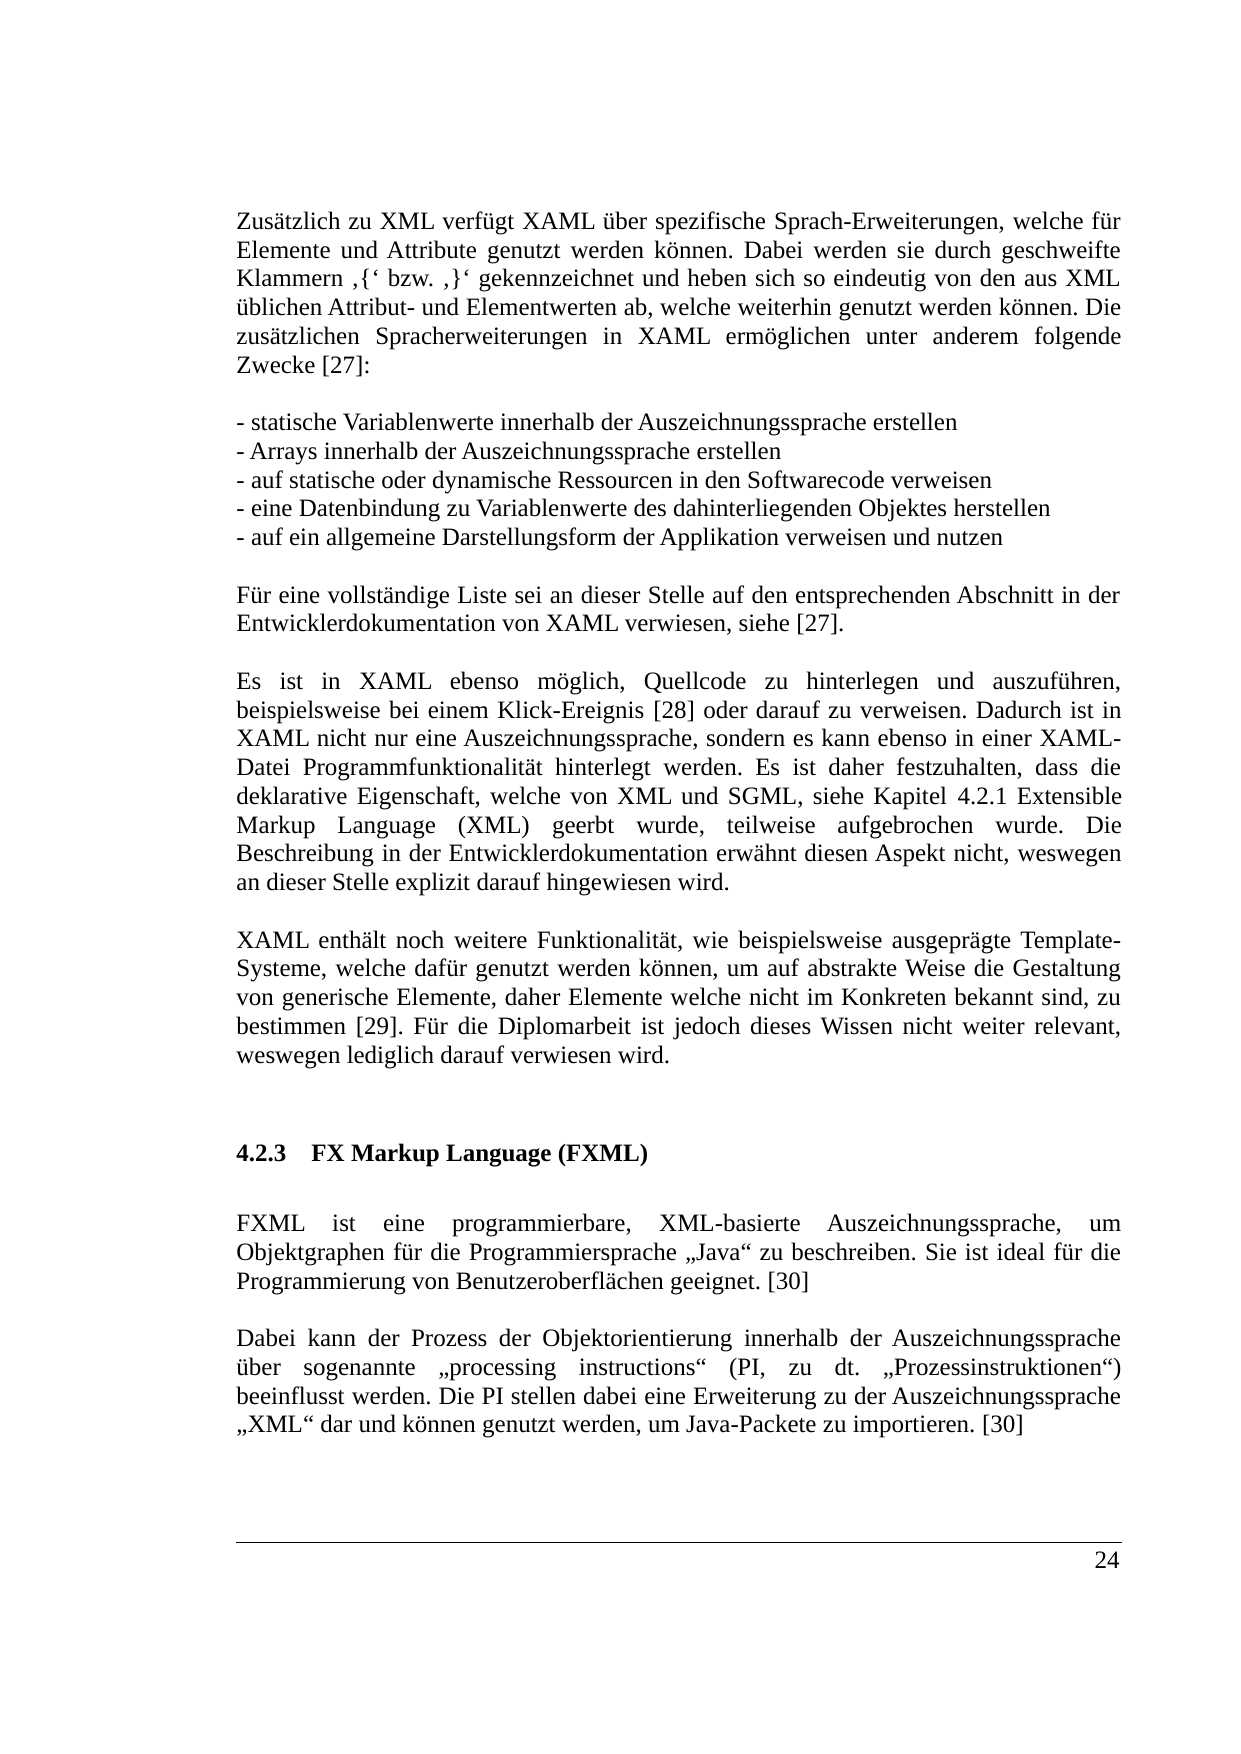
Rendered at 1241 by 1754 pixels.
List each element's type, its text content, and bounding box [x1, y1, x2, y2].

text Für eine vollständige Liste sei an dieser Stelle auf den entsprechenden Abschnitt in der Entwicklerdokumentation von XAML verwiesen, siehe [27]. [236, 580, 1122, 637]
text XAML enthält noch weitere Funktionalität, wie beispielsweise ausgeprägte Template-Systeme, welche dafür genutzt werden können, um auf abstrakte Weise die Gestaltung von generische Elemente, daher Elemente welche nicht im Konkreten bekannt sind, zu bestimmen [29]. Für die Diplomarbeit ist jedoch dieses Wissen nicht weiter relevant, weswegen lediglich darauf verwiesen wird. [236, 925, 1122, 1068]
text - eine Datenbindung zu Variablenwerte des dahinterliegenden Objektes herstellen [236, 493, 1122, 522]
subtitle FX Markup Language (FXML) [236, 1138, 1122, 1167]
text - statische Variablenwerte innerhalb der Auszeichnungssprache erstellen [236, 407, 1122, 436]
text - Arrays innerhalb der Auszeichnungssprache erstellen [236, 436, 1122, 465]
text Dabei kann der Prozess der Objektorientierung innerhalb der Auszeichnungssprache über sogenannte „processing instructions“ (PI, zu dt. „Prozessinstruktionen“) beeinflusst werden. Die PI stellen dabei eine Erweiterung zu der Auszeichnungssprache „XML“ dar und können genutzt werden, um Java-Packete zu importieren. [30] [236, 1323, 1122, 1438]
text - auf statische oder dynamische Ressourcen in den Softwarecode verweisen [236, 465, 1122, 493]
text Es ist in XAML ebenso möglich, Quellcode zu hinterlegen und auszuführen, beispielsweise bei einem Klick-Ereignis [28] oder darauf zu verweisen. Dadurch ist in XAML nicht nur eine Auszeichnungssprache, sondern es kann ebenso in einer XAML-Datei Programmfunktionalität hinterlegt werden. Es ist daher festzuhalten, dass die deklarative Eigenschaft, welche von XML und SGML, siehe Kapitel 4.2.1 Extensible Markup Language (XML) geerbt wurde, teilweise aufgebrochen wurde. Die Beschreibung in der Entwicklerdokumentation erwähnt diesen Aspekt nicht, weswegen an dieser Stelle explizit darauf hingewiesen wird. [236, 666, 1122, 896]
text FXML ist eine programmierbare, XML-basierte Auszeichnungssprache, um Objektgraphen für die Programmiersprache „Java“ zu beschreiben. Sie ist ideal für die Programmierung von Benutzeroberflächen geeignet. [30] [236, 1208, 1122, 1294]
text - auf ein allgemeine Darstellungsform der Applikation verweisen und nutzen [236, 522, 1122, 551]
text Zusätzlich zu XML verfügt XAML über spezifische Sprach-Erweiterungen, welche für Elemente und Attribute genutzt werden können. Dabei werden sie durch geschweifte Klammern ‚{‘ bzw. ‚}‘ gekennzeichnet und heben sich so eindeutig von den aus XML üblichen Attribut- und Elementwerten ab, welche weiterhin genutzt werden können. Die zusätzlichen Spracherweiterungen in XAML ermöglichen unter anderem folgende Zwecke [27]: [236, 206, 1122, 378]
